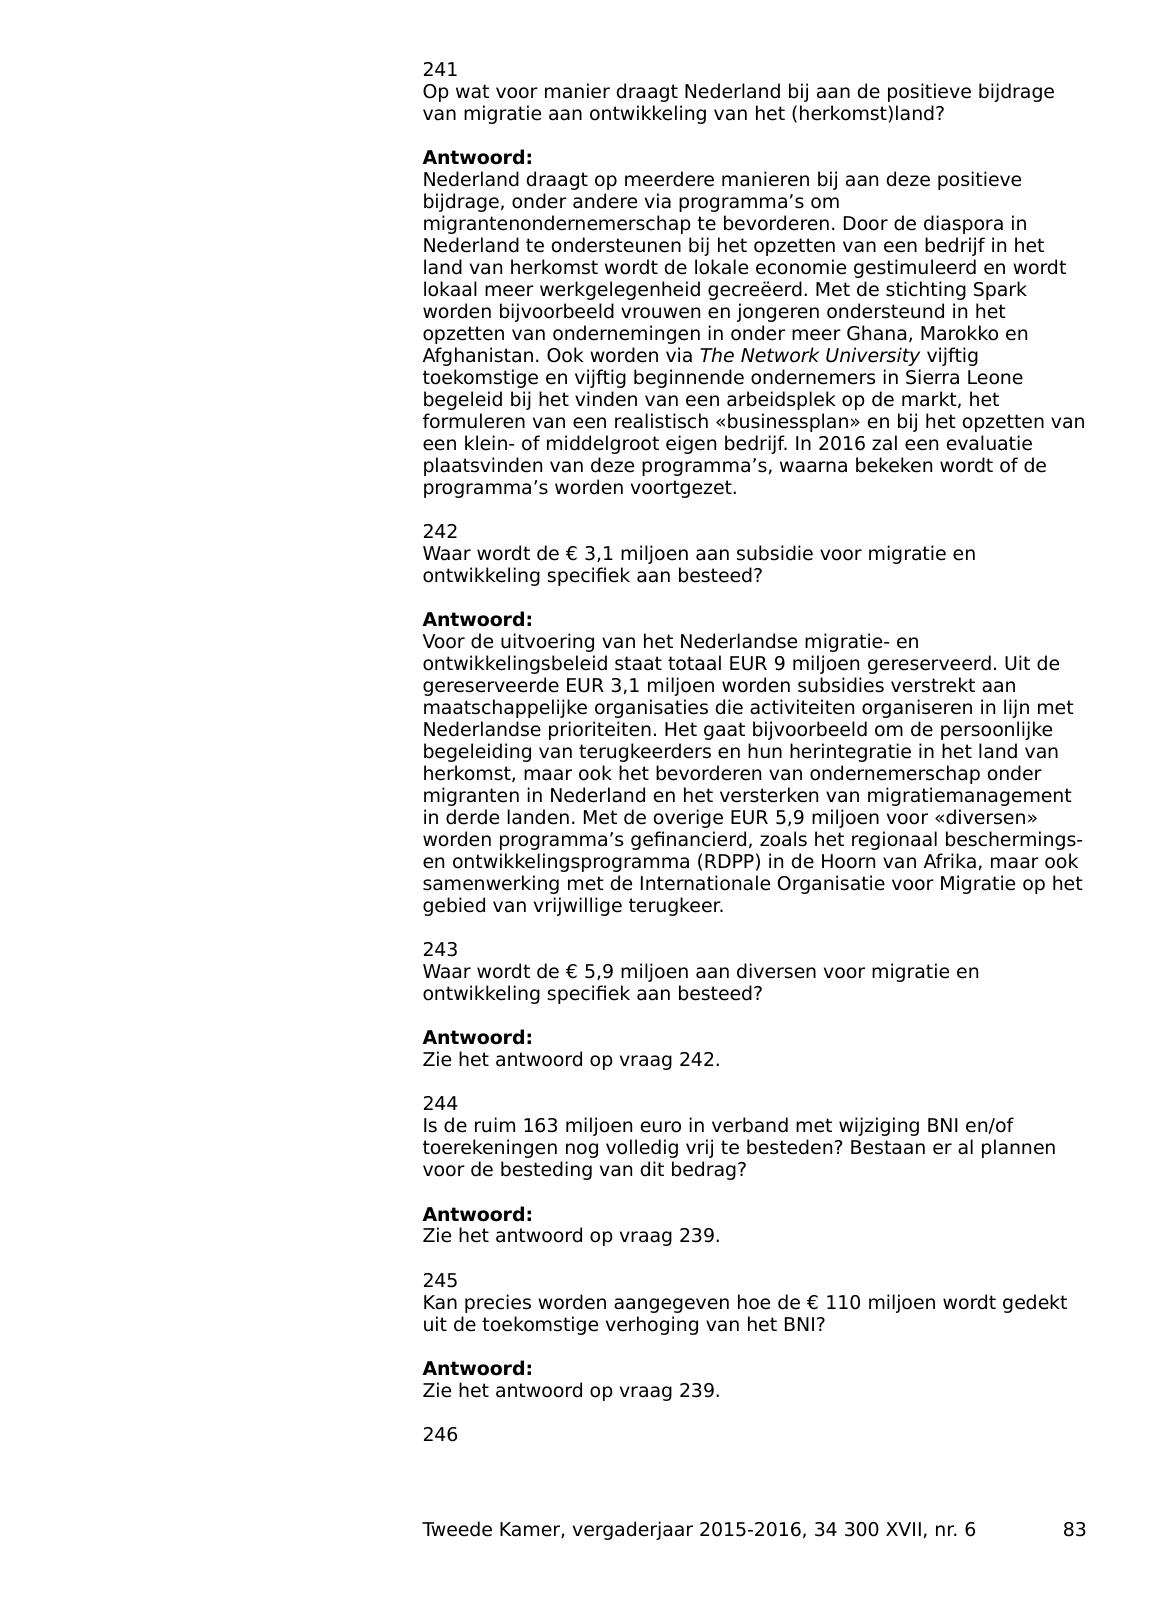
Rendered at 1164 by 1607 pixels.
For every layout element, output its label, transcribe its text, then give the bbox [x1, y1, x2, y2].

text Zie het antwoord op vraag 242. [422, 1049, 1087, 1071]
text Antwoord: [422, 1358, 1087, 1380]
text 242 [422, 521, 1087, 543]
text Zie het antwoord op vraag 239. [422, 1380, 1087, 1402]
text Zie het antwoord op vraag 239. [422, 1225, 1087, 1247]
text Nederland draagt op meerdere manieren bij aan deze positieve bijdrage, onder andere via programma’s om migrantenondernemerschap te bevorderen. Door de diaspora in Nederland te ondersteunen bij het opzetten van een bedrijf in het land van herkomst wordt de lokale economie gestimuleerd en wordt lokaal meer werkgelegenheid gecreëerd. Met de stichting Spark worden bijvoorbeeld vrouwen en jongeren ondersteund in het opzetten van ondernemingen in onder meer Ghana, Marokko en Afghanistan. Ook worden via The Network University vijftig toekomstige en vijftig beginnende ondernemers in Sierra Leone begeleid bij het vinden van een arbeidsplek op de markt, het formuleren van een realistisch «businessplan» en bij het opzetten van een klein- of middelgroot eigen bedrijf. In 2016 zal een evaluatie plaatsvinden van deze programma’s, waarna bekeken wordt of de programma’s worden voortgezet. [422, 169, 1087, 499]
text Antwoord: [422, 147, 1087, 169]
text Antwoord: [422, 1203, 1087, 1225]
text Kan precies worden aangegeven hoe de € 110 miljoen wordt gedekt uit de toekomstige verhoging van het BNI? [422, 1292, 1087, 1336]
text Waar wordt de € 5,9 miljoen aan diversen voor migratie en ontwikkeling specifiek aan besteed? [422, 961, 1087, 1005]
text Waar wordt de € 3,1 miljoen aan subsidie voor migratie en ontwikkeling specifiek aan besteed? [422, 543, 1087, 587]
text 241 [422, 59, 1087, 81]
text Voor de uitvoering van het Nederlandse migratie- en ontwikkelingsbeleid staat totaal EUR 9 miljoen gereserveerd. Uit de gereserveerde EUR 3,1 miljoen worden subsidies verstrekt aan maatschappelijke organisaties die activiteiten organiseren in lijn met Nederlandse prioriteiten. Het gaat bijvoorbeeld om de persoonlijke begeleiding van terugkeerders en hun herintegratie in het land van herkomst, maar ook het bevorderen van ondernemerschap onder migranten in Nederland en het versterken van migratiemanagement in derde landen. Met de overige EUR 5,9 miljoen voor «diversen» worden programma’s gefinancierd, zoals het regionaal beschermings- en ontwikkelingsprogramma (RDPP) in de Hoorn van Afrika, maar ook samenwerking met de Internationale Organisatie voor Migratie op het gebied van vrijwillige terugkeer. [422, 631, 1087, 917]
text Op wat voor manier draagt Nederland bij aan de positieve bijdrage van migratie aan ontwikkeling van het (herkomst)land? [422, 81, 1087, 125]
text Is de ruim 163 miljoen euro in verband met wijziging BNI en/of toerekeningen nog volledig vrij te besteden? Bestaan er al plannen voor de besteding van dit bedrag? [422, 1115, 1087, 1181]
text Antwoord: [422, 1027, 1087, 1049]
text Antwoord: [422, 609, 1087, 631]
text 245 [422, 1269, 1087, 1292]
text 246 [422, 1424, 1087, 1446]
text 244 [422, 1093, 1087, 1115]
text 243 [422, 939, 1087, 961]
